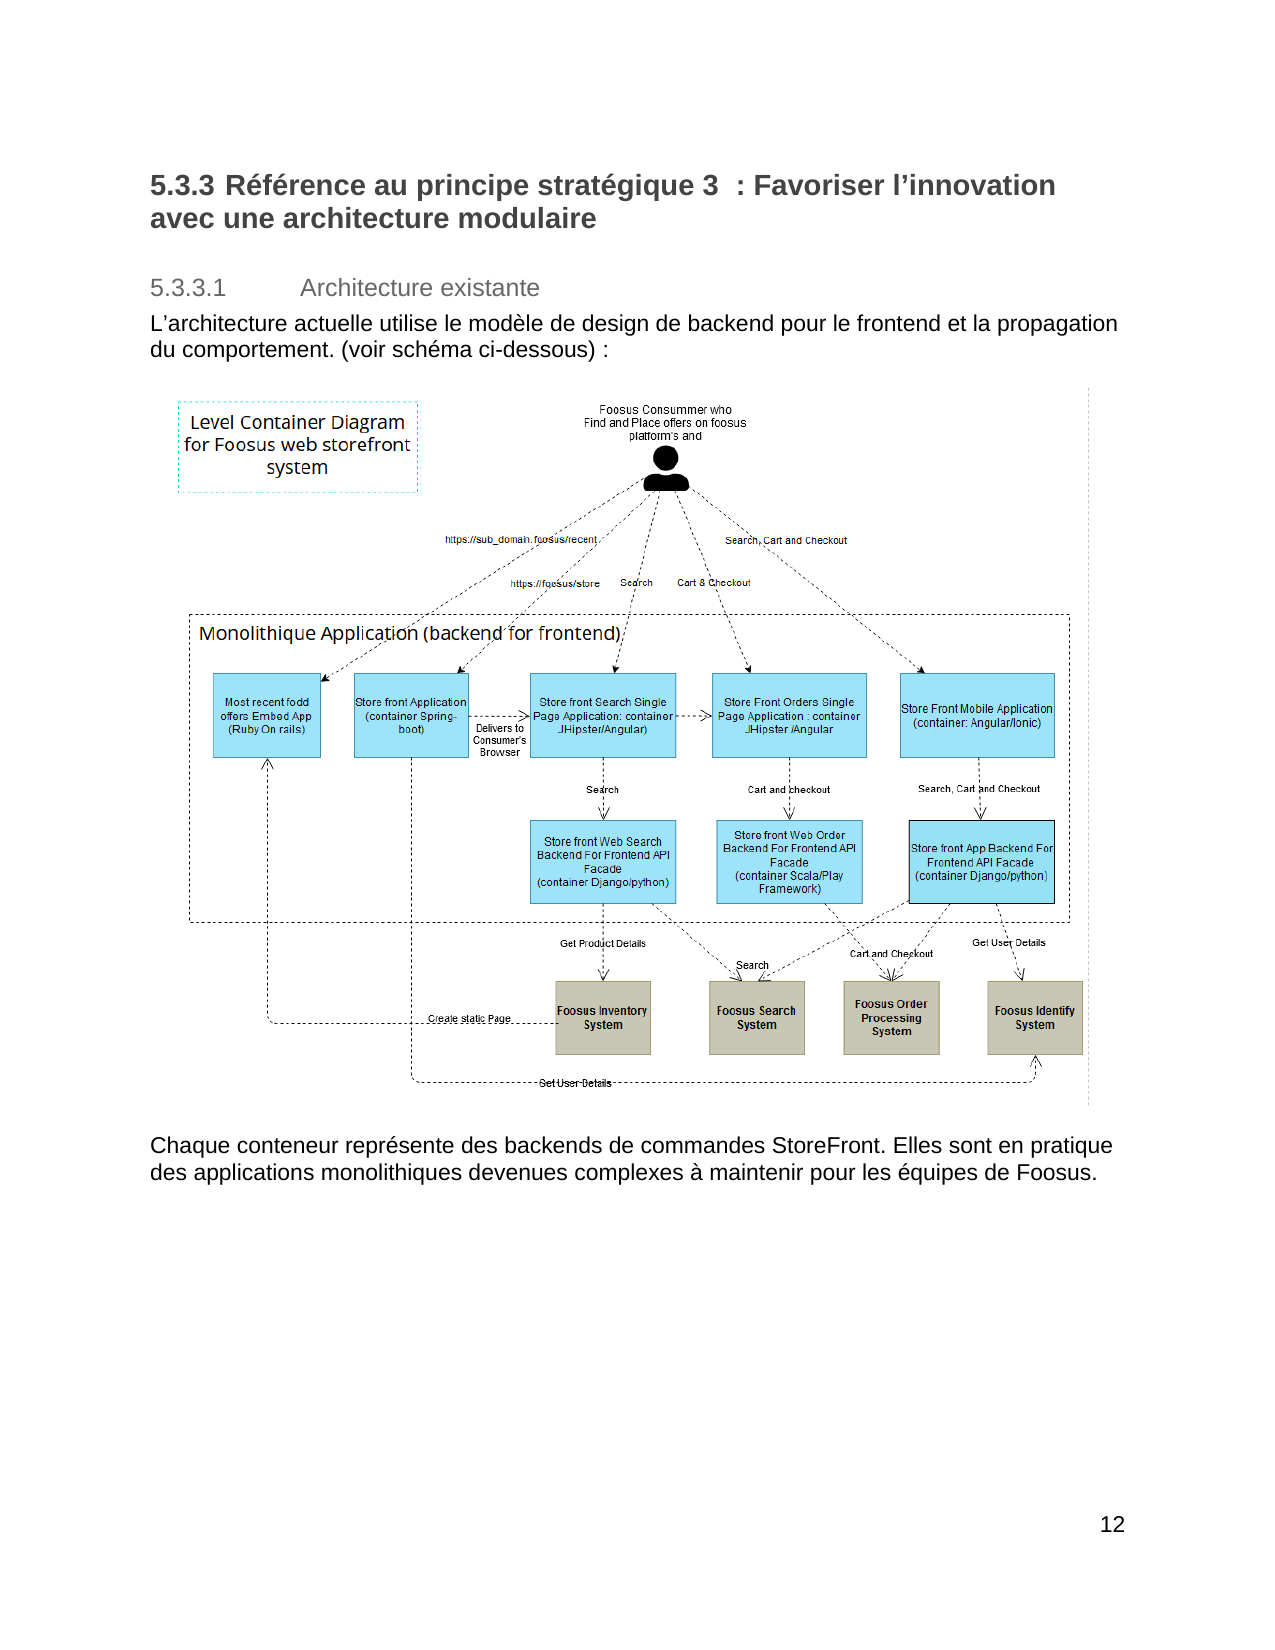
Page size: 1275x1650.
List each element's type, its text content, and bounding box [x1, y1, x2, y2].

text Chaque conteneur représente des backends de commandes StoreFront. Elles sont en pratique des applications monolithiques devenues complexes à maintenir pour les équipes de Foosus. [150, 1132, 1125, 1185]
text L’architecture actuelle utilise le modèle de design de backend pour le frontend et la propagation du comportement. (voir schéma ci-dessous) : [150, 310, 1125, 362]
subtitle Référence au principe stratégique 3 : Favoriser l’innovation avec une architecture modulaire [150, 168, 1125, 235]
picture [169, 388, 1106, 1106]
subtitle Architecture existante [150, 273, 1125, 301]
